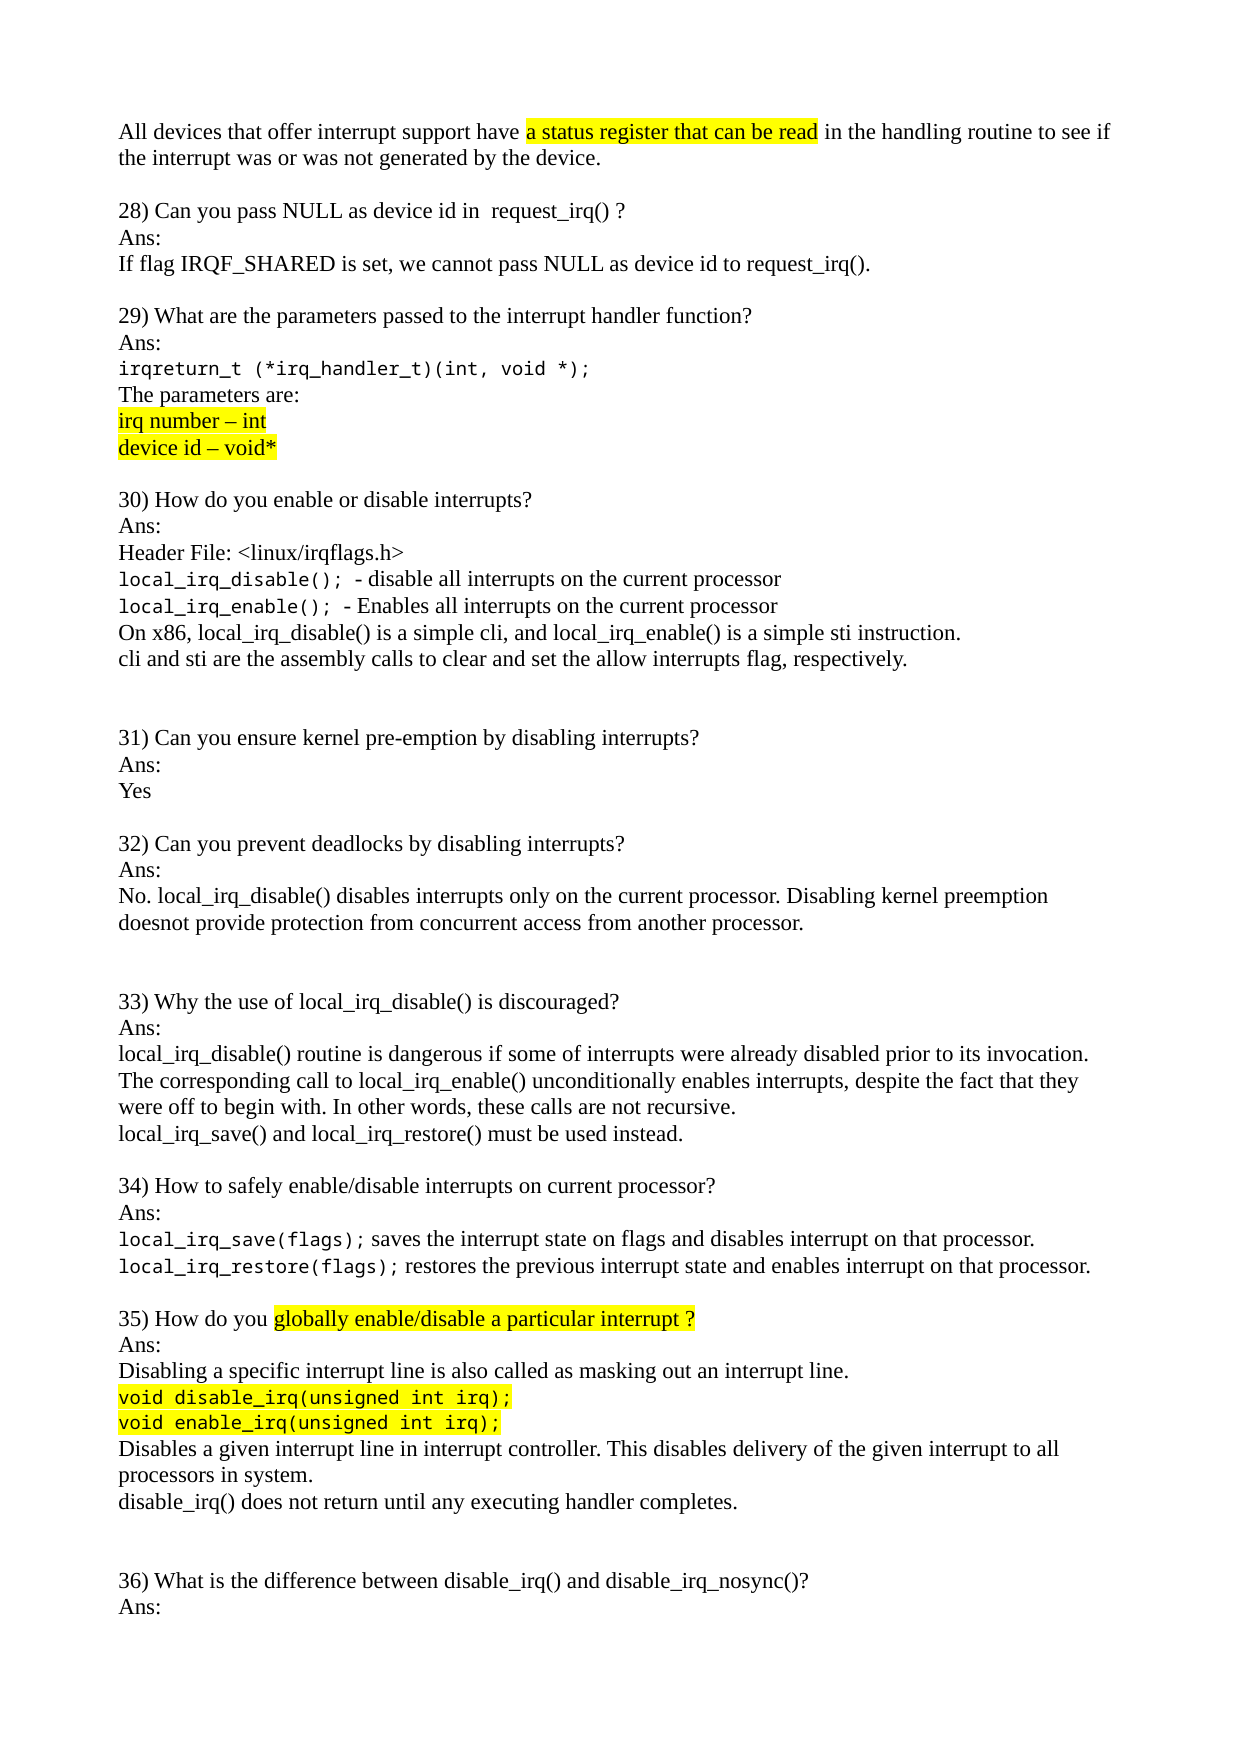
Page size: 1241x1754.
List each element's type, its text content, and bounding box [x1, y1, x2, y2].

text local_irq_disable(); - disable all interrupts on the current processor [118, 565, 1122, 592]
text 29) What are the parameters passed to the interrupt handler function? [118, 303, 1122, 329]
text disable_irq() does not return until any executing handler completes. [118, 1488, 1122, 1514]
text Ans: [118, 513, 1122, 539]
text Yes [118, 777, 1122, 803]
text irq number – int [118, 407, 1122, 433]
text local_irq_disable() routine is dangerous if some of interrupts were already disabled prior to its invocation. [118, 1041, 1122, 1067]
text local_irq_save() and local_irq_restore() must be used instead. [118, 1119, 1122, 1146]
text Ans: [118, 329, 1122, 355]
text void disable_irq(unsigned int irq); [118, 1384, 1122, 1409]
text Header File: <linux/irqflags.h> [118, 539, 1122, 565]
text Ans: [118, 856, 1122, 882]
text local_irq_restore(flags); restores the previous interrupt state and enables interrupt on that processor. [118, 1252, 1122, 1278]
text 28) Can you pass NULL as device id in request_irq() ? [118, 197, 1122, 223]
text 34) How to safely enable/disable interrupts on current processor? [118, 1172, 1122, 1199]
text Ans: [118, 751, 1122, 777]
text Disables a given interrupt line in interrupt controller. This disables delivery of the given interrupt to all processors in system. [118, 1435, 1122, 1488]
text local_irq_save(flags); saves the interrupt state on flags and disables interrupt on that processor. [118, 1225, 1122, 1252]
text 31) Can you ensure kernel pre-emption by disabling interrupts? [118, 724, 1122, 751]
text All devices that offer interrupt support have a status register that can be read in the handling routine to see if the interrupt was or was not generated by the device. [118, 118, 1122, 171]
text No. local_irq_disable() disables interrupts only on the current processor. Disabling kernel preemption doesnot provide protection from concurrent access from another processor. [118, 882, 1122, 935]
text The corresponding call to local_irq_enable() unconditionally enables interrupts, despite the fact that they were off to begin with. In other words, these calls are not recursive. [118, 1067, 1122, 1119]
text 30) How do you enable or disable interrupts? [118, 486, 1122, 513]
text Ans: [118, 223, 1122, 250]
text 35) How do you globally enable/disable a particular interrupt ? [118, 1305, 1122, 1331]
text device id – void* [118, 433, 1122, 460]
text Ans: [118, 1331, 1122, 1358]
text Ans: [118, 1593, 1122, 1619]
text On x86, local_irq_disable() is a simple cli, and local_irq_enable() is a simple sti instruction. [118, 619, 1122, 645]
text If flag IRQF_SHARED is set, we cannot pass NULL as device id to request_irq(). [118, 250, 1122, 276]
text void enable_irq(unsigned int irq); [118, 1409, 1122, 1435]
text 33) Why the use of local_irq_disable() is discouraged? [118, 988, 1122, 1014]
text Ans: [118, 1014, 1122, 1041]
text Disabling a specific interrupt line is also called as masking out an interrupt line. [118, 1358, 1122, 1384]
text cli and sti are the assembly calls to clear and set the allow interrupts flag, respectively. [118, 645, 1122, 672]
text Ans: [118, 1199, 1122, 1225]
text local_irq_enable(); - Enables all interrupts on the current processor [118, 592, 1122, 619]
text 36) What is the difference between disable_irq() and disable_irq_nosync()? [118, 1567, 1122, 1593]
text 32) Can you prevent deadlocks by disabling interrupts? [118, 830, 1122, 856]
text irqreturn_t (*irq_handler_t)(int, void *); [118, 355, 1122, 381]
text The parameters are: [118, 381, 1122, 407]
